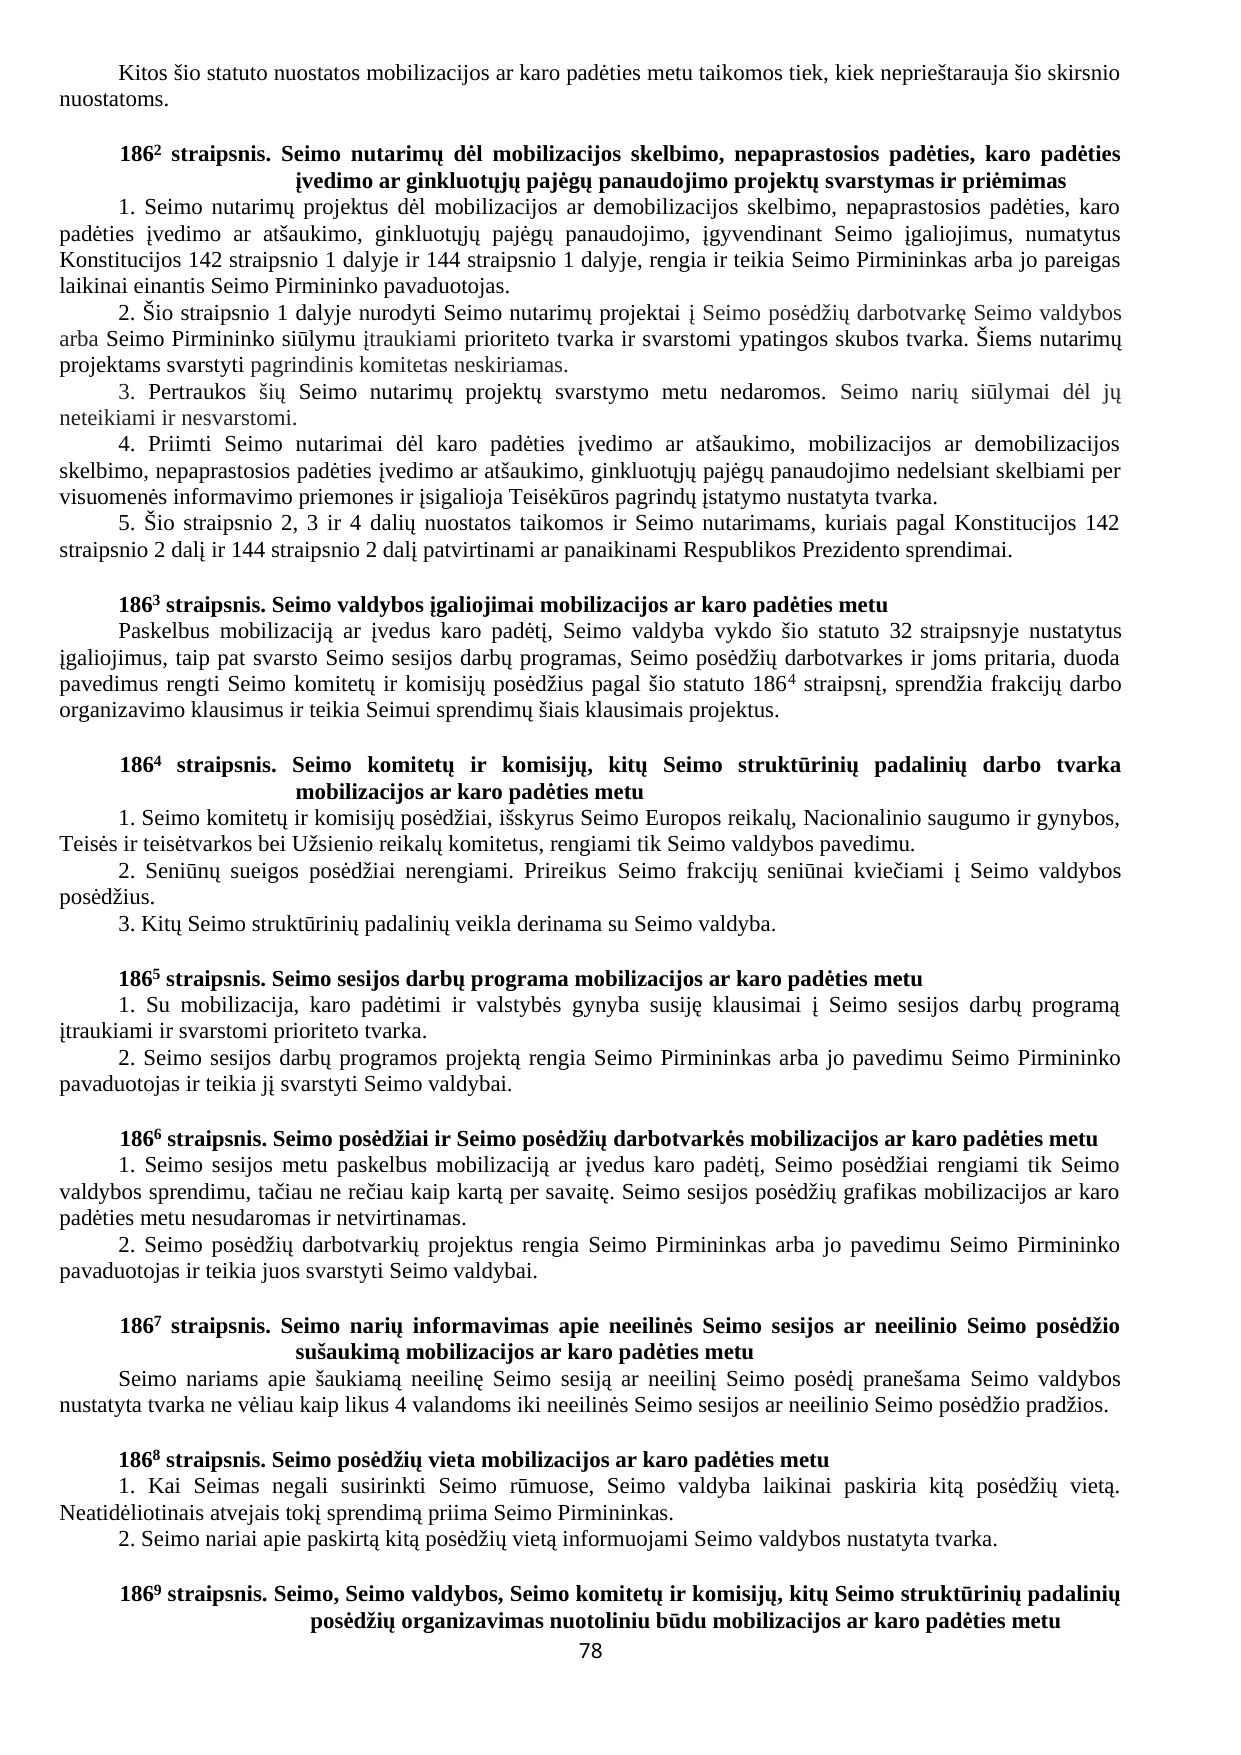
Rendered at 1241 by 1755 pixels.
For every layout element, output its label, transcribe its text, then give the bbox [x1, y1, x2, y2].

text 1864 straipsnis. Seimo komitetų ir komisijų, kitų Seimo struktūrinių padalinių darbo tvarka mobilizacijos ar karo padėties metu [119, 751, 1122, 804]
text 1866 straipsnis. Seimo posėdžiai ir Seimo posėdžių darbotvarkės mobilizacijos ar karo padėties metu [119, 1125, 1122, 1152]
text Seimo nariams apie šaukiamą neeilinę Seimo sesiją ar neeilinį Seimo posėdį pranešama Seimo valdybos nustatyta tvarka ne vėliau kaip likus 4 valandoms iki neeilinės Seimo sesijos ar neeilinio Seimo posėdžio pradžios. [59, 1365, 1122, 1417]
text 1. Seimo nutarimų projektus dėl mobilizacijos ar demobilizacijos skelbimo, nepaprastosios padėties, karo padėties įvedimo ar atšaukimo, ginkluotųjų pajėgų panaudojimo, įgyvendinant Seimo įgaliojimus, numatytus Konstitucijos 142 straipsnio 1 dalyje ir 144 straipsnio 1 dalyje, rengia ir teikia Seimo Pirmininkas arba jo pareigas laikinai einantis Seimo Pirmininko pavaduotojas. [59, 193, 1122, 299]
text Paskelbus mobilizaciją ar įvedus karo padėtį, Seimo valdyba vykdo šio statuto 32 straipsnyje nustatytus įgaliojimus, taip pat svarsto Seimo sesijos darbų programas, Seimo posėdžių darbotvarkes ir joms pritaria, duoda pavedimus rengti Seimo komitetų ir komisijų posėdžius pagal šio statuto 1864 straipsnį, sprendžia frakcijų darbo organizavimo klausimus ir teikia Seimui sprendimų šiais klausimais projektus. [59, 617, 1122, 723]
text 1863 straipsnis. Seimo valdybos įgaliojimai mobilizacijos ar karo padėties metu [59, 591, 1122, 617]
text 1869 straipsnis. Seimo, Seimo valdybos, Seimo komitetų ir komisijų, kitų Seimo struktūrinių padalinių posėdžių organizavimas nuotoliniu būdu mobilizacijos ar karo padėties metu [119, 1580, 1122, 1633]
text 1865 straipsnis. Seimo sesijos darbų programa mobilizacijos ar karo padėties metu [59, 965, 1122, 991]
text 2. Šio straipsnio 1 dalyje nurodyti Seimo nutarimų projektai į Seimo posėdžių darbotvarkę Seimo valdybos arba Seimo Pirmininko siūlymu įtraukiami prioriteto tvarka ir svarstomi ypatingos skubos tvarka. Šiems nutarimų projektams svarstyti pagrindinis komitetas neskiriamas. [59, 299, 1122, 378]
text 3. Pertraukos šių Seimo nutarimų projektų svarstymo metu nedaromos. Seimo narių siūlymai dėl jų neteikiami ir nesvarstomi. [59, 378, 1122, 430]
text 2. Seimo posėdžių darbotvarkių projektus rengia Seimo Pirmininkas arba jo pavedimu Seimo Pirmininko pavaduotojas ir teikia juos svarstyti Seimo valdybai. [59, 1231, 1122, 1283]
text 2. Seimo nariai apie paskirtą kitą posėdžių vietą informuojami Seimo valdybos nustatyta tvarka. [59, 1525, 1122, 1552]
text 4. Priimti Seimo nutarimai dėl karo padėties įvedimo ar atšaukimo, mobilizacijos ar demobilizacijos skelbimo, nepaprastosios padėties įvedimo ar atšaukimo, ginkluotųjų pajėgų panaudojimo nedelsiant skelbiami per visuomenės informavimo priemones ir įsigalioja Teisėkūros pagrindų įstatymo nustatyta tvarka. [59, 430, 1122, 509]
text 1867 straipsnis. Seimo narių informavimas apie neeilinės Seimo sesijos ar neeilinio Seimo posėdžio sušaukimą mobilizacijos ar karo padėties metu [119, 1312, 1122, 1365]
text 1. Seimo sesijos metu paskelbus mobilizaciją ar įvedus karo padėtį, Seimo posėdžiai rengiami tik Seimo valdybos sprendimu, tačiau ne rečiau kaip kartą per savaitę. Seimo sesijos posėdžių grafikas mobilizacijos ar karo padėties metu nesudaromas ir netvirtinamas. [59, 1152, 1122, 1231]
text 2. Seimo sesijos darbų programos projektą rengia Seimo Pirmininkas arba jo pavedimu Seimo Pirmininko pavaduotojas ir teikia jį svarstyti Seimo valdybai. [59, 1044, 1122, 1096]
text 2. Seniūnų sueigos posėdžiai nerengiami. Prireikus Seimo frakcijų seniūnai kviečiami į Seimo valdybos posėdžius. [59, 857, 1122, 909]
text 5. Šio straipsnio 2, 3 ir 4 dalių nuostatos taikomos ir Seimo nutarimams, kuriais pagal Konstitucijos 142 straipsnio 2 dalį ir 144 straipsnio 2 dalį patvirtinami ar panaikinami Respublikos Prezidento sprendimai. [59, 509, 1122, 562]
text Kitos šio statuto nuostatos mobilizacijos ar karo padėties metu taikomos tiek, kiek neprieštarauja šio skirsnio nuostatoms. [59, 59, 1122, 112]
text 1862 straipsnis. Seimo nutarimų dėl mobilizacijos skelbimo, nepaprastosios padėties, karo padėties įvedimo ar ginkluotųjų pajėgų panaudojimo projektų svarstymas ir priėmimas [119, 141, 1122, 193]
text 1. Kai Seimas negali susirinkti Seimo rūmuose, Seimo valdyba laikinai paskiria kitą posėdžių vietą. Neatidėliotinais atvejais tokį sprendimą priima Seimo Pirmininkas. [59, 1473, 1122, 1525]
text 1868 straipsnis. Seimo posėdžių vieta mobilizacijos ar karo padėties metu [59, 1446, 1122, 1473]
text 3. Kitų Seimo struktūrinių padalinių veikla derinama su Seimo valdyba. [59, 909, 1122, 936]
text 1. Su mobilizacija, karo padėtimi ir valstybės gynyba susiję klausimai į Seimo sesijos darbų programą įtraukiami ir svarstomi prioriteto tvarka. [59, 991, 1122, 1044]
text 1. Seimo komitetų ir komisijų posėdžiai, išskyrus Seimo Europos reikalų, Nacionalinio saugumo ir gynybos, Teisės ir teisėtvarkos bei Užsienio reikalų komitetus, rengiami tik Seimo valdybos pavedimu. [59, 804, 1122, 857]
